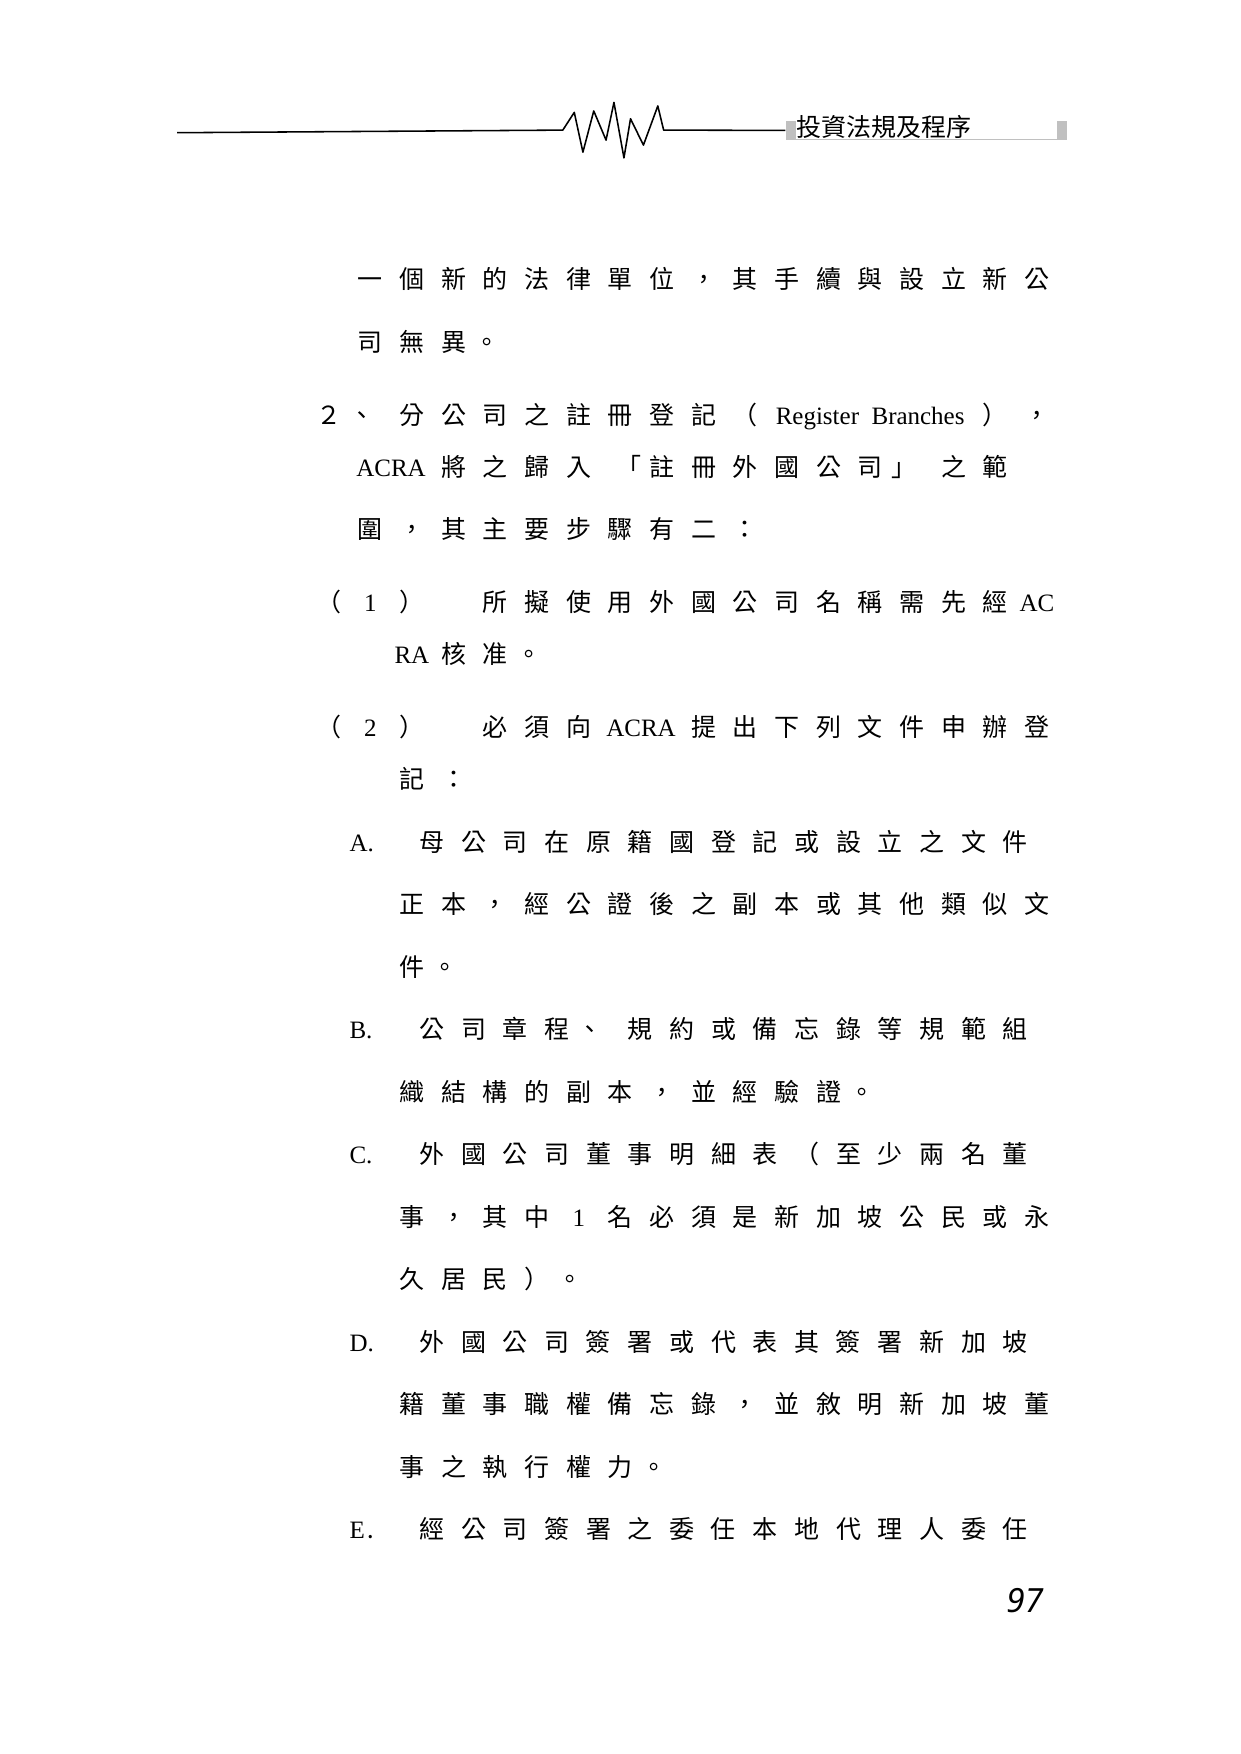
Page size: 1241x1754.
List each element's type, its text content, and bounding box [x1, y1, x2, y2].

text （2） 必須向ACRA提出下列文件申辦登記： [306, 674, 1058, 799]
text A. 母公司在原籍國登記或設立之文件正本，經公證後之副本或其他類似文件。 [330, 799, 1058, 986]
text （1） 所擬使用外國公司名稱需先經ACRA核准。 [306, 549, 1058, 674]
text D. 外國公司簽署或代表其簽署新加坡籍董事職權備忘錄，並敘明新加坡董事之執行權力。 [330, 1299, 1058, 1486]
text B. 公司章程、規約或備忘錄等規範組織結構的副本，並經驗證。 [330, 986, 1058, 1111]
text 一個新的法律單位，其手續與設立新公司無異。 [281, 236, 1058, 361]
text ２、分公司之註冊登記（Register Branches），ACRA將之歸入「註冊外國公司」之範圍，其主要步驟有二： [281, 361, 1058, 549]
text C. 外國公司董事明細表（至少兩名董事，其中1名必須是新加坡公民或永久居民）。 [330, 1111, 1058, 1299]
text E. 經公司簽署之委任本地代理人委任 [330, 1486, 1058, 1549]
